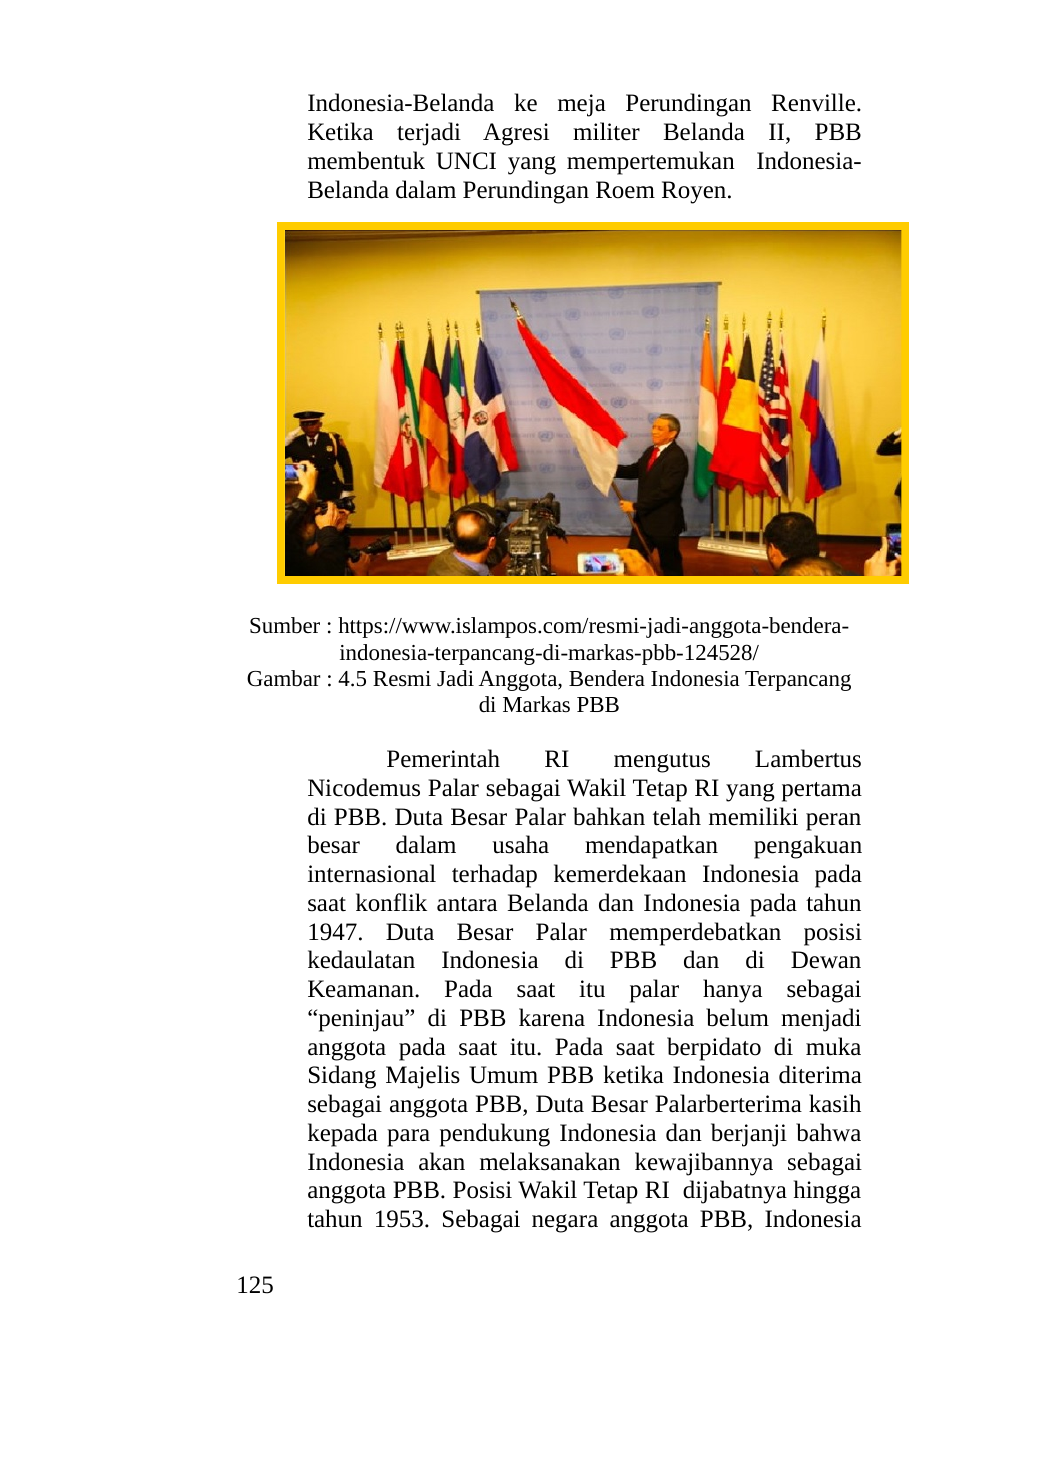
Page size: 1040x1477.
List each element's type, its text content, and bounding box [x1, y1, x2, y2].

text Pemerintah RI mengutus Lambertus Nicodemus Palar sebagai Wakil Tetap RI yang pertama di PBB. Duta Besar Palar bahkan telah memiliki peran besar dalam usaha mendapatkan pengakuan internasional terhadap kemerdekaan Indonesia pada saat konflik antara Belanda dan Indonesia pada tahun 1947. Duta Besar Palar memperdebatkan posisi kedaulatan Indonesia di PBB dan di Dewan Keamanan. Pada saat itu palar hanya sebagai “peninjau” di PBB karena Indonesia belum menjadi anggota pada saat itu. Pada saat berpidato di muka Sidang Majelis Umum PBB ketika Indonesia diterima sebagai anggota PBB, Duta Besar Palarberterima kasih kepada para pendukung Indonesia dan berjanji bahwa Indonesia akan melaksanakan kewajibannya sebagai anggota PBB. Posisi Wakil Tetap RI dijabatnya hingga tahun 1953. Sebagai negara anggota PBB, Indonesia [307, 744, 862, 1233]
text Gambar : 4.5 Resmi Jadi Anggota, Bendera Indonesia Terpancang di Markas PBB [236, 665, 862, 718]
text Sumber : https://www.islampos.com/resmi-jadi-anggota-bendera-indonesia-terpancang-di-markas-pbb-124528/ [236, 612, 862, 665]
picture [284, 230, 902, 576]
text Indonesia-Belanda ke meja Perundingan Renville. Ketika terjadi Agresi militer Belanda II, PBB membentuk UNCI yang mempertemukan Indonesia-Belanda dalam Perundingan Roem Royen. [307, 88, 862, 203]
